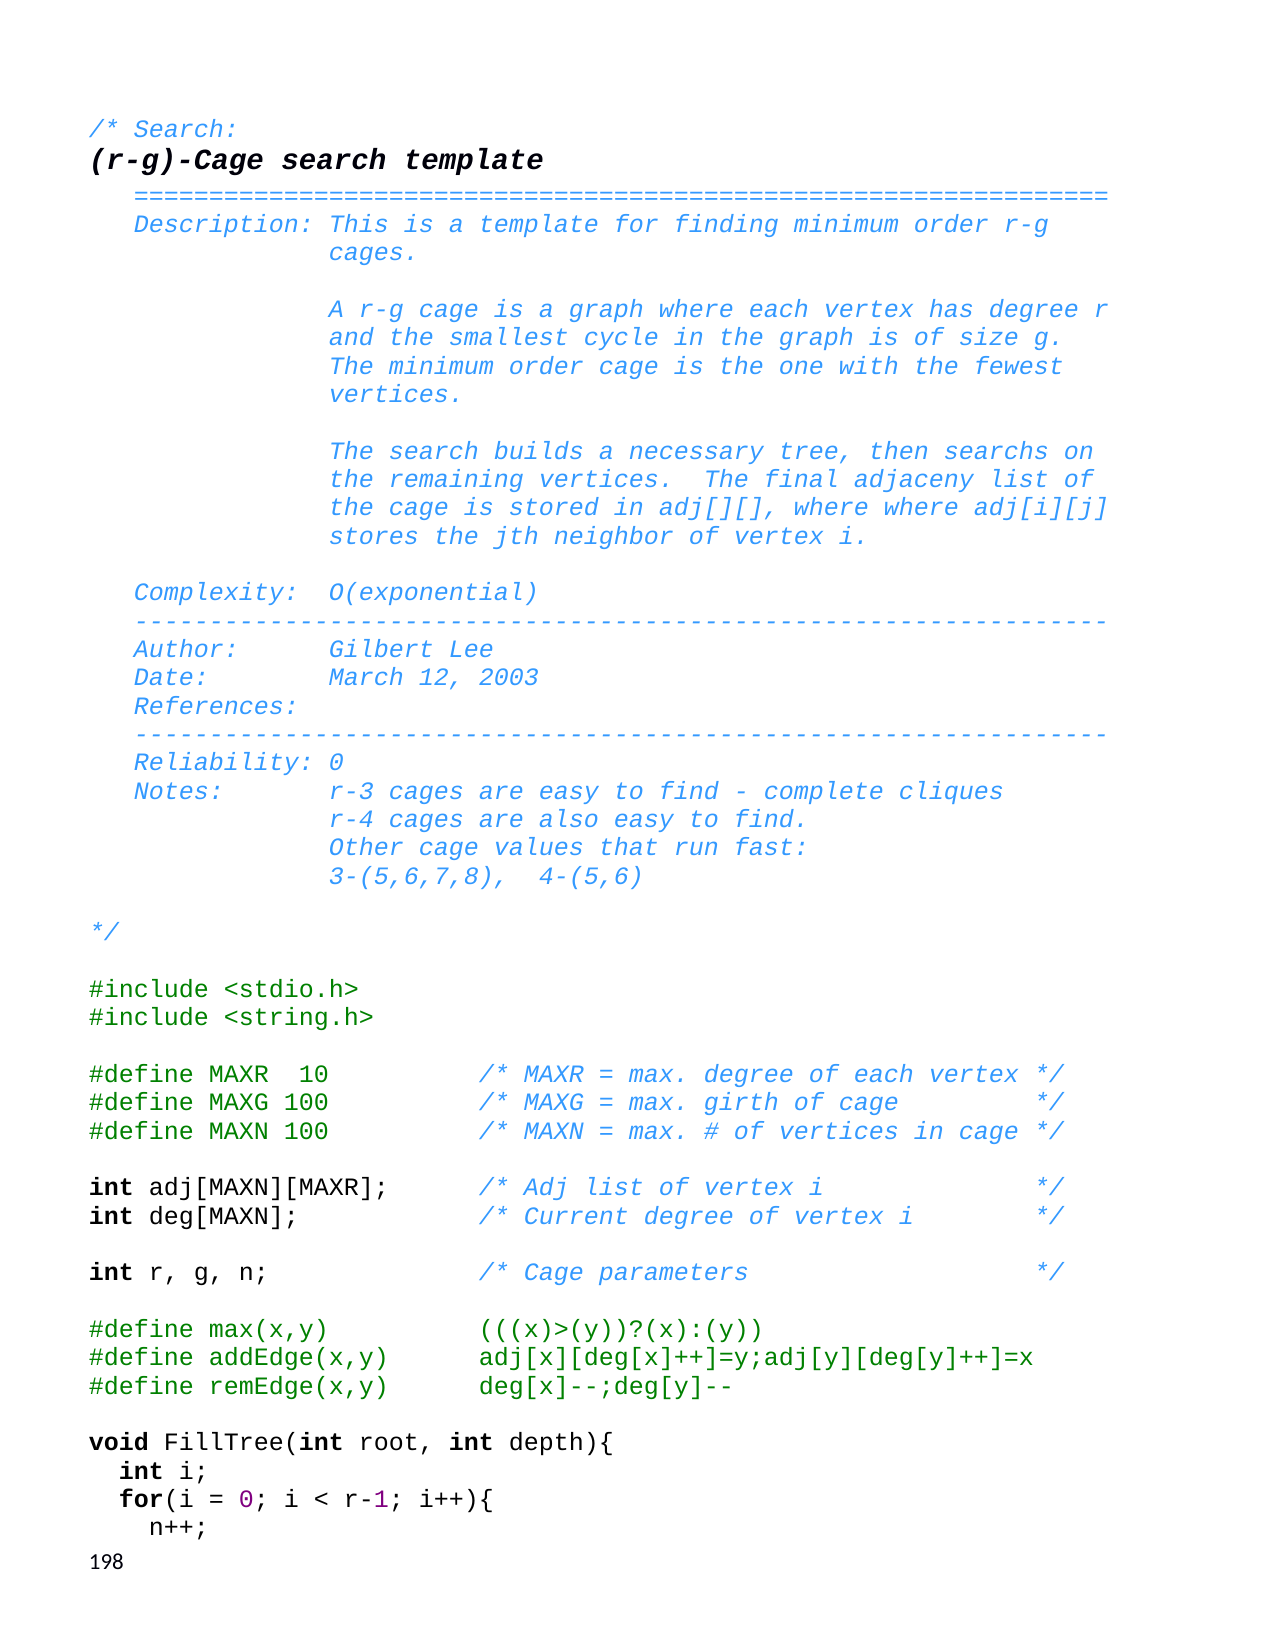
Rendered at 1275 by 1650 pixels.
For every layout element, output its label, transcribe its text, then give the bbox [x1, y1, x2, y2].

text ----------------------------------------------------------------- [89, 722, 1186, 750]
text Reliability: 0 [89, 750, 1186, 778]
text #define MAXR 10 /* MAXR = max. degree of each vertex */ [89, 1062, 1186, 1090]
text Notes: r-3 cages are easy to find - complete cliques [89, 778, 1186, 807]
text ----------------------------------------------------------------- [89, 608, 1186, 637]
text Author: Gilbert Lee [89, 637, 1186, 665]
text The minimum order cage is the one with the fewest [89, 353, 1186, 382]
text #define remEdge(x,y) deg[x]--;deg[y]-- [89, 1373, 1186, 1402]
text r-4 cages are also easy to find. [89, 807, 1186, 835]
text vertices. [89, 382, 1186, 410]
text #define MAXN 100 /* MAXN = max. # of vertices in cage */ [89, 1118, 1186, 1147]
text int i; [89, 1458, 1186, 1487]
text 3-(5,6,7,8), 4-(5,6) [89, 863, 1186, 892]
text cages. [89, 240, 1186, 268]
text n++; [89, 1515, 1186, 1543]
text #define max(x,y) (((x)>(y))?(x):(y)) [89, 1317, 1186, 1345]
text void FillTree(int root, int depth){ [89, 1430, 1186, 1458]
text int r, g, n; /* Cage parameters */ [89, 1260, 1186, 1288]
text A r-g cage is a graph where each vertex has degree r [89, 297, 1186, 325]
text Other cage values that run fast: [89, 835, 1186, 863]
text for(i = 0; i < r-1; i++){ [89, 1487, 1186, 1515]
text #include <stdio.h> [89, 977, 1186, 1005]
text Complexity: O(exponential) [89, 580, 1186, 608]
text and the smallest cycle in the graph is of size g. [89, 325, 1186, 353]
text */ [89, 920, 1186, 948]
text The search builds a necessary tree, then searchs on [89, 438, 1186, 467]
text /* Search: [89, 117, 1186, 145]
text #define MAXG 100 /* MAXG = max. girth of cage */ [89, 1090, 1186, 1118]
text Date: March 12, 2003 [89, 665, 1186, 693]
text the cage is stored in adj[][], where where adj[i][j] [89, 495, 1186, 523]
text int adj[MAXN][MAXR]; /* Adj list of vertex i */ [89, 1175, 1186, 1203]
text stores the jth neighbor of vertex i. [89, 523, 1186, 552]
text #define addEdge(x,y) adj[x][deg[x]++]=y;adj[y][deg[y]++]=x [89, 1345, 1186, 1373]
subtitle (r-g)-Cage search template [89, 145, 1186, 178]
text References: [89, 693, 1186, 722]
text ================================================================= [89, 183, 1186, 212]
text Description: This is a template for finding minimum order r-g [89, 212, 1186, 240]
text int deg[MAXN]; /* Current degree of vertex i */ [89, 1203, 1186, 1232]
text the remaining vertices. The final adjaceny list of [89, 467, 1186, 495]
text #include <string.h> [89, 1005, 1186, 1033]
